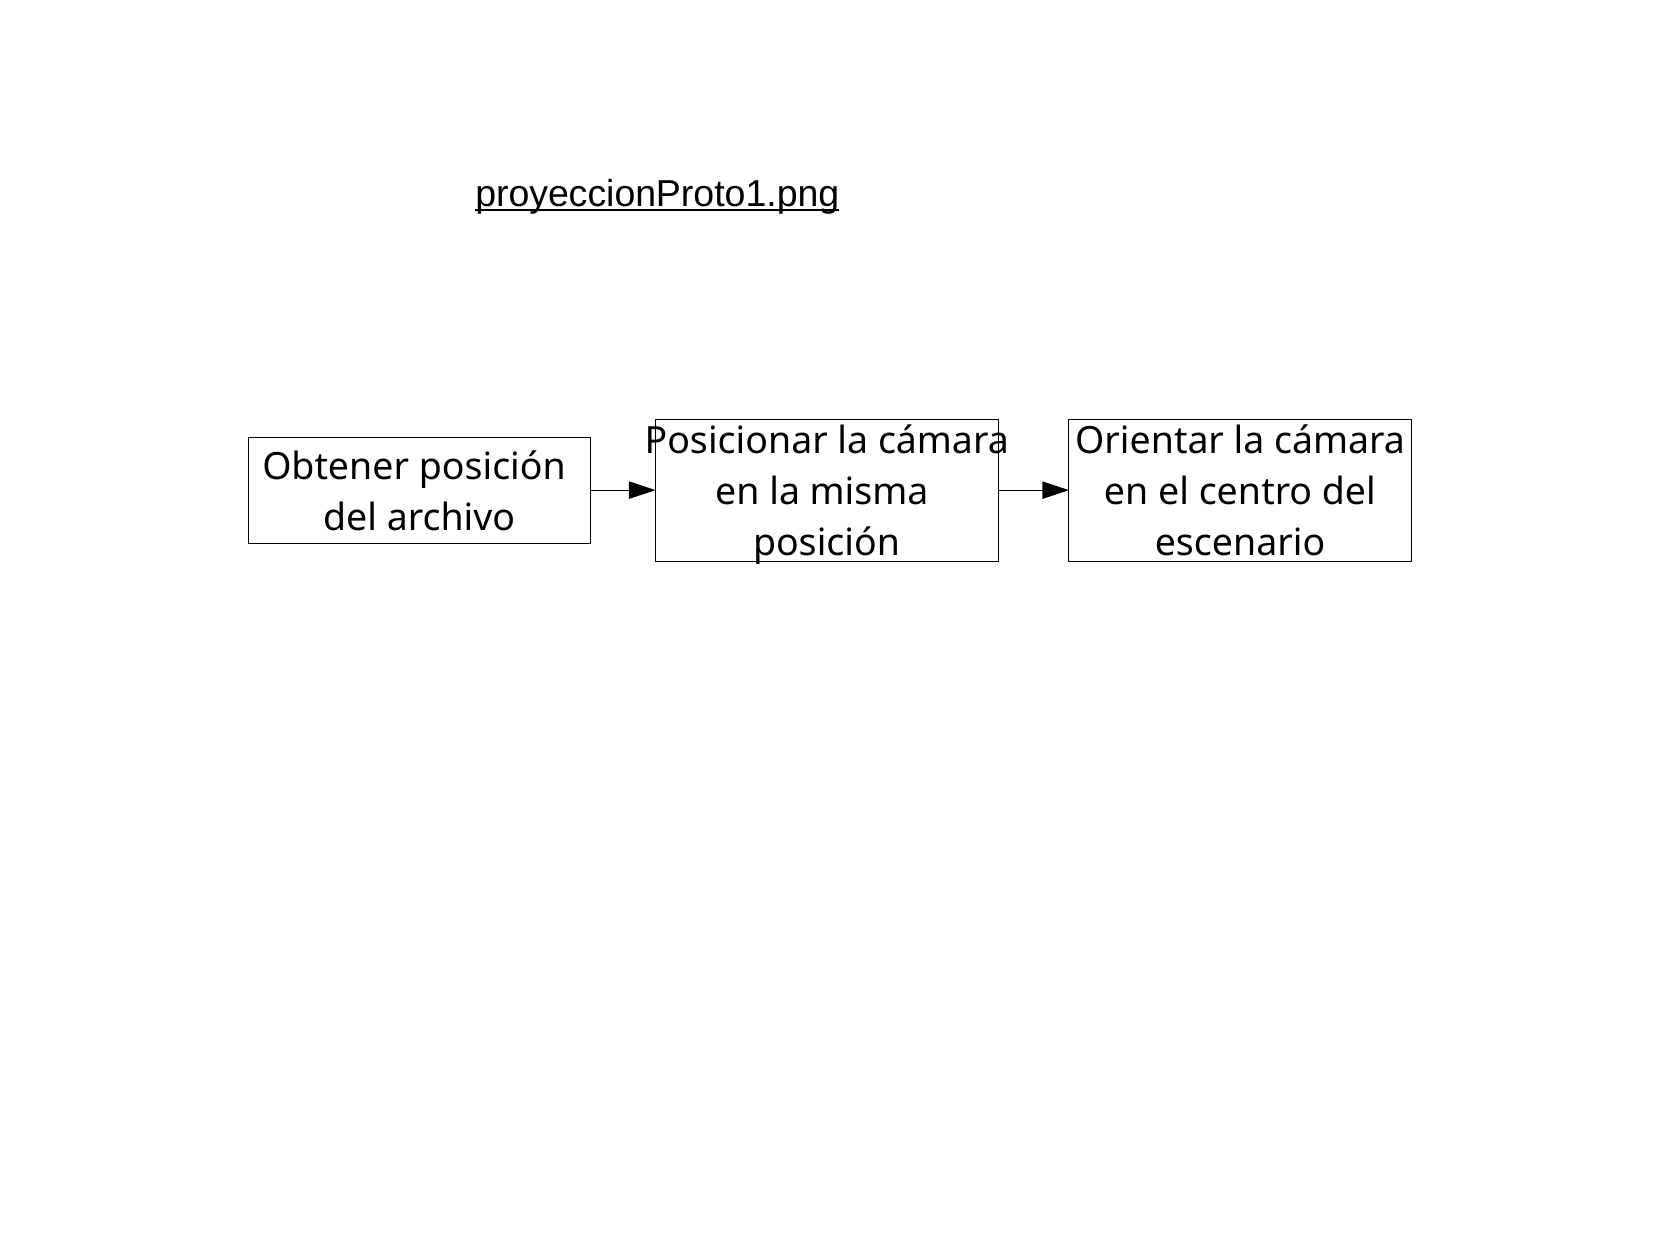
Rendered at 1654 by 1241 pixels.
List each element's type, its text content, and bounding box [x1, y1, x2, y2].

text_box Posicionar la cámara en la misma posición [655, 419, 999, 562]
text_box proyeccionProto1.png [460, 165, 902, 223]
text_box Obtener posición del archivo [248, 437, 591, 544]
text_box Orientar la cámara en el centro del escenario [1068, 419, 1412, 562]
